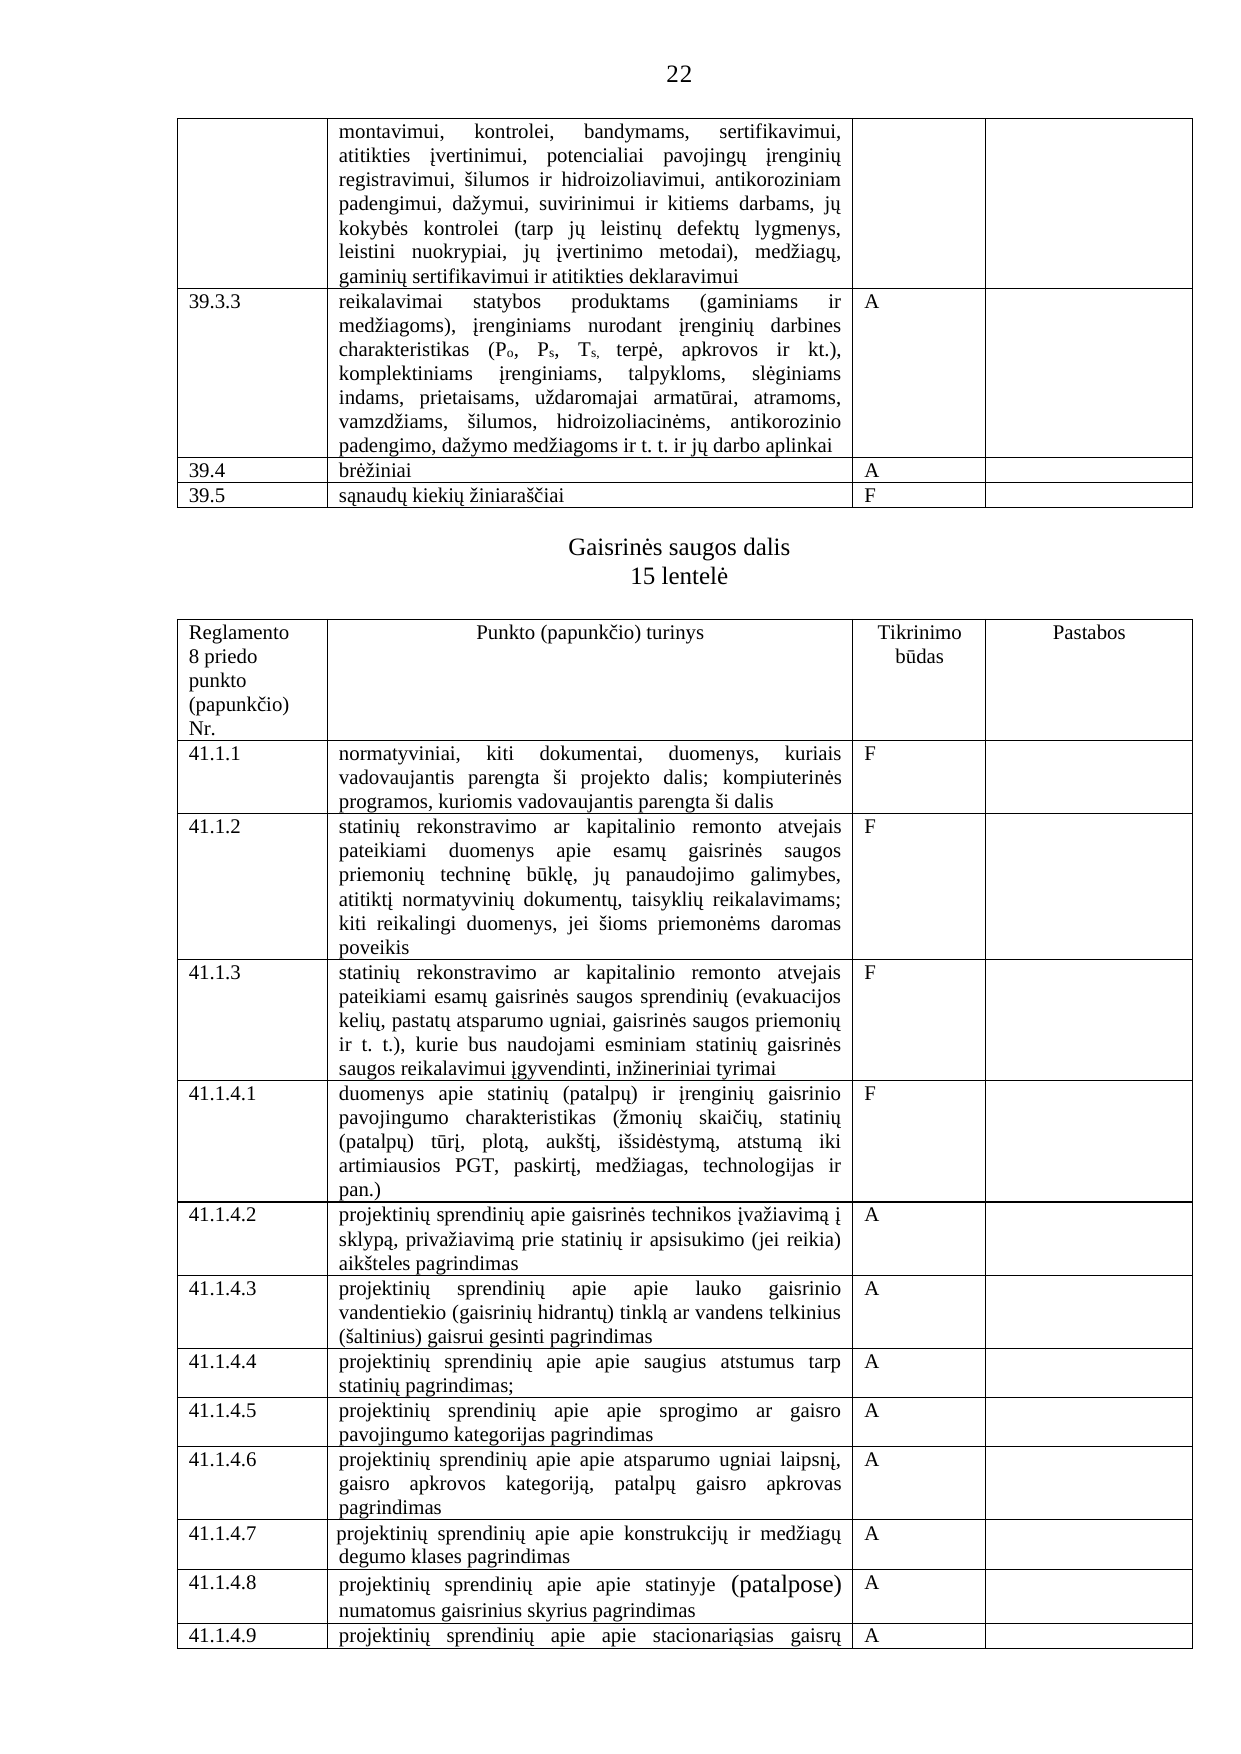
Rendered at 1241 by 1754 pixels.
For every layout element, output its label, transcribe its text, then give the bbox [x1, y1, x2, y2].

table_cell A [853, 1349, 985, 1397]
table_cell projektinių sprendinių apie apie statinyje (patalpose) numatomus gaisrinius skyrius pagrindimas [328, 1570, 852, 1622]
table_cell projektinių sprendinių apie apie lauko gaisrinio vandentiekio (gaisrinių hidrantų) tinklą ar vandens telkinius (šaltinius) gaisrui gesinti pagrindimas [328, 1276, 852, 1348]
table_cell 39.5 [178, 483, 327, 507]
table_header Tikrinimo būdas [853, 620, 985, 740]
table_cell A [853, 1447, 985, 1519]
table_cell [986, 458, 1192, 482]
text 15 lentelė [177, 561, 1181, 590]
table_cell [986, 1349, 1192, 1397]
table_cell [986, 1570, 1192, 1622]
table_cell 41.1.4.7 [178, 1520, 327, 1568]
table_cell [986, 1624, 1192, 1647]
table_cell duomenys apie statinių (patalpų) ir įrenginių gaisrinio pavojingumo charakteristikas (žmonių skaičių, statinių (patalpų) tūrį, plotą, aukštį, išsidėstymą, atstumą iki artimiausios PGT, paskirtį, medžiagas, technologijas ir pan.) [328, 1081, 852, 1201]
table_cell F [853, 960, 985, 1080]
table_cell [853, 119, 985, 288]
table_cell A [853, 1520, 985, 1568]
table_cell A [853, 1276, 985, 1348]
table_cell [986, 1447, 1192, 1519]
table_header Reglamento 8 priedo punkto (papunkčio) Nr. [178, 620, 327, 740]
table_cell 41.1.2 [178, 814, 327, 959]
table_cell 41.1.4.3 [178, 1276, 327, 1348]
table_cell 41.1.1 [178, 741, 327, 813]
table_cell statinių rekonstravimo ar kapitalinio remonto atvejais pateikiami duomenys apie esamų gaisrinės saugos priemonių techninę būklę, jų panaudojimo galimybes, atitiktį normatyvinių dokumentų, taisyklių reikalavimams; kiti reikalingi duomenys, jei šioms priemonėms daromas poveikis [328, 814, 852, 959]
table_cell 39.4 [178, 458, 327, 482]
table_header Punkto (papunkčio) turinys [328, 620, 852, 740]
table_cell [986, 1203, 1192, 1274]
table_cell [986, 741, 1192, 813]
table_cell projektinių sprendinių apie apie konstrukcijų ir medžiagų degumo klases pagrindimas [328, 1520, 852, 1568]
table_cell A [853, 1624, 985, 1647]
table_cell 39.3.3 [178, 289, 327, 457]
table_cell [986, 1520, 1192, 1568]
table_cell [986, 1276, 1192, 1348]
table_cell [986, 1081, 1192, 1201]
table_cell projektinių sprendinių apie apie stacionariąsias gaisrų [328, 1624, 852, 1647]
table_cell reikalavimai statybos produktams (gaminiams ir medžiagoms), įrenginiams nurodant įrenginių darbines charakteristikas (Po, Ps, Ts, terpė, apkrovos ir kt.), komplektiniams įrenginiams, talpykloms, slėginiams indams, prietaisams, uždaromajai armatūrai, atramoms, vamzdžiams, šilumos, hidroizoliacinėms, antikorozinio padengimo, dažymo medžiagoms ir t. t. ir jų darbo aplinkai [328, 289, 852, 457]
table_cell A [853, 458, 985, 482]
table_cell [986, 119, 1192, 288]
table_cell A [853, 1398, 985, 1446]
table_cell A [853, 1570, 985, 1622]
table_cell [986, 814, 1192, 959]
table_cell [986, 289, 1192, 457]
table_cell brėžiniai [328, 458, 852, 482]
table_cell 41.1.4.5 [178, 1398, 327, 1446]
table_cell [178, 119, 327, 288]
table_cell sąnaudų kiekių žiniaraščiai [328, 483, 852, 507]
table_cell F [853, 814, 985, 959]
table_cell montavimui, kontrolei, bandymams, sertifikavimui, atitikties įvertinimui, potencialiai pavojingų įrenginių registravimui, šilumos ir hidroizoliavimui, antikoroziniam padengimui, dažymui, suvirinimui ir kitiems darbams, jų kokybės kontrolei (tarp jų leistinų defektų lygmenys, leistini nuokrypiai, jų įvertinimo metodai), medžiagų, gaminių sertifikavimui ir atitikties deklaravimui [328, 119, 852, 288]
table_cell 41.1.4.6 [178, 1447, 327, 1519]
table_cell [986, 960, 1192, 1080]
table_cell F [853, 741, 985, 813]
text Gaisrinės saugos dalis [177, 532, 1181, 561]
table_cell 41.1.4.8 [178, 1570, 327, 1622]
table_cell projektinių sprendinių apie apie sprogimo ar gaisro pavojingumo kategorijas pagrindimas [328, 1398, 852, 1446]
table_header Pastabos [986, 620, 1192, 740]
table_cell 41.1.3 [178, 960, 327, 1080]
table_cell statinių rekonstravimo ar kapitalinio remonto atvejais pateikiami esamų gaisrinės saugos sprendinių (evakuacijos kelių, pastatų atsparumo ugniai, gaisrinės saugos priemonių ir t. t.), kurie bus naudojami esminiam statinių gaisrinės saugos reikalavimui įgyvendinti, inžineriniai tyrimai [328, 960, 852, 1080]
table_cell 41.1.4.4 [178, 1349, 327, 1397]
table_cell A [853, 289, 985, 457]
table_cell A [853, 1203, 985, 1274]
table_cell [986, 1398, 1192, 1446]
table_cell projektinių sprendinių apie apie atsparumo ugniai laipsnį, gaisro apkrovos kategoriją, patalpų gaisro apkrovas pagrindimas [328, 1447, 852, 1519]
table_cell projektinių sprendinių apie gaisrinės technikos įvažiavimą į sklypą, privažiavimą prie statinių ir apsisukimo (jei reikia) aikšteles pagrindimas [328, 1203, 852, 1274]
table_cell [986, 483, 1192, 507]
table_cell projektinių sprendinių apie apie saugius atstumus tarp statinių pagrindimas; [328, 1349, 852, 1397]
table_cell 41.1.4.9 [178, 1624, 327, 1647]
table_cell 41.1.4.1 [178, 1081, 327, 1201]
table_cell F [853, 483, 985, 507]
table_cell 41.1.4.2 [178, 1203, 327, 1274]
table_cell F [853, 1081, 985, 1201]
table_cell normatyviniai, kiti dokumentai, duomenys, kuriais vadovaujantis parengta ši projekto dalis; kompiuterinės programos, kuriomis vadovaujantis parengta ši dalis [328, 741, 852, 813]
